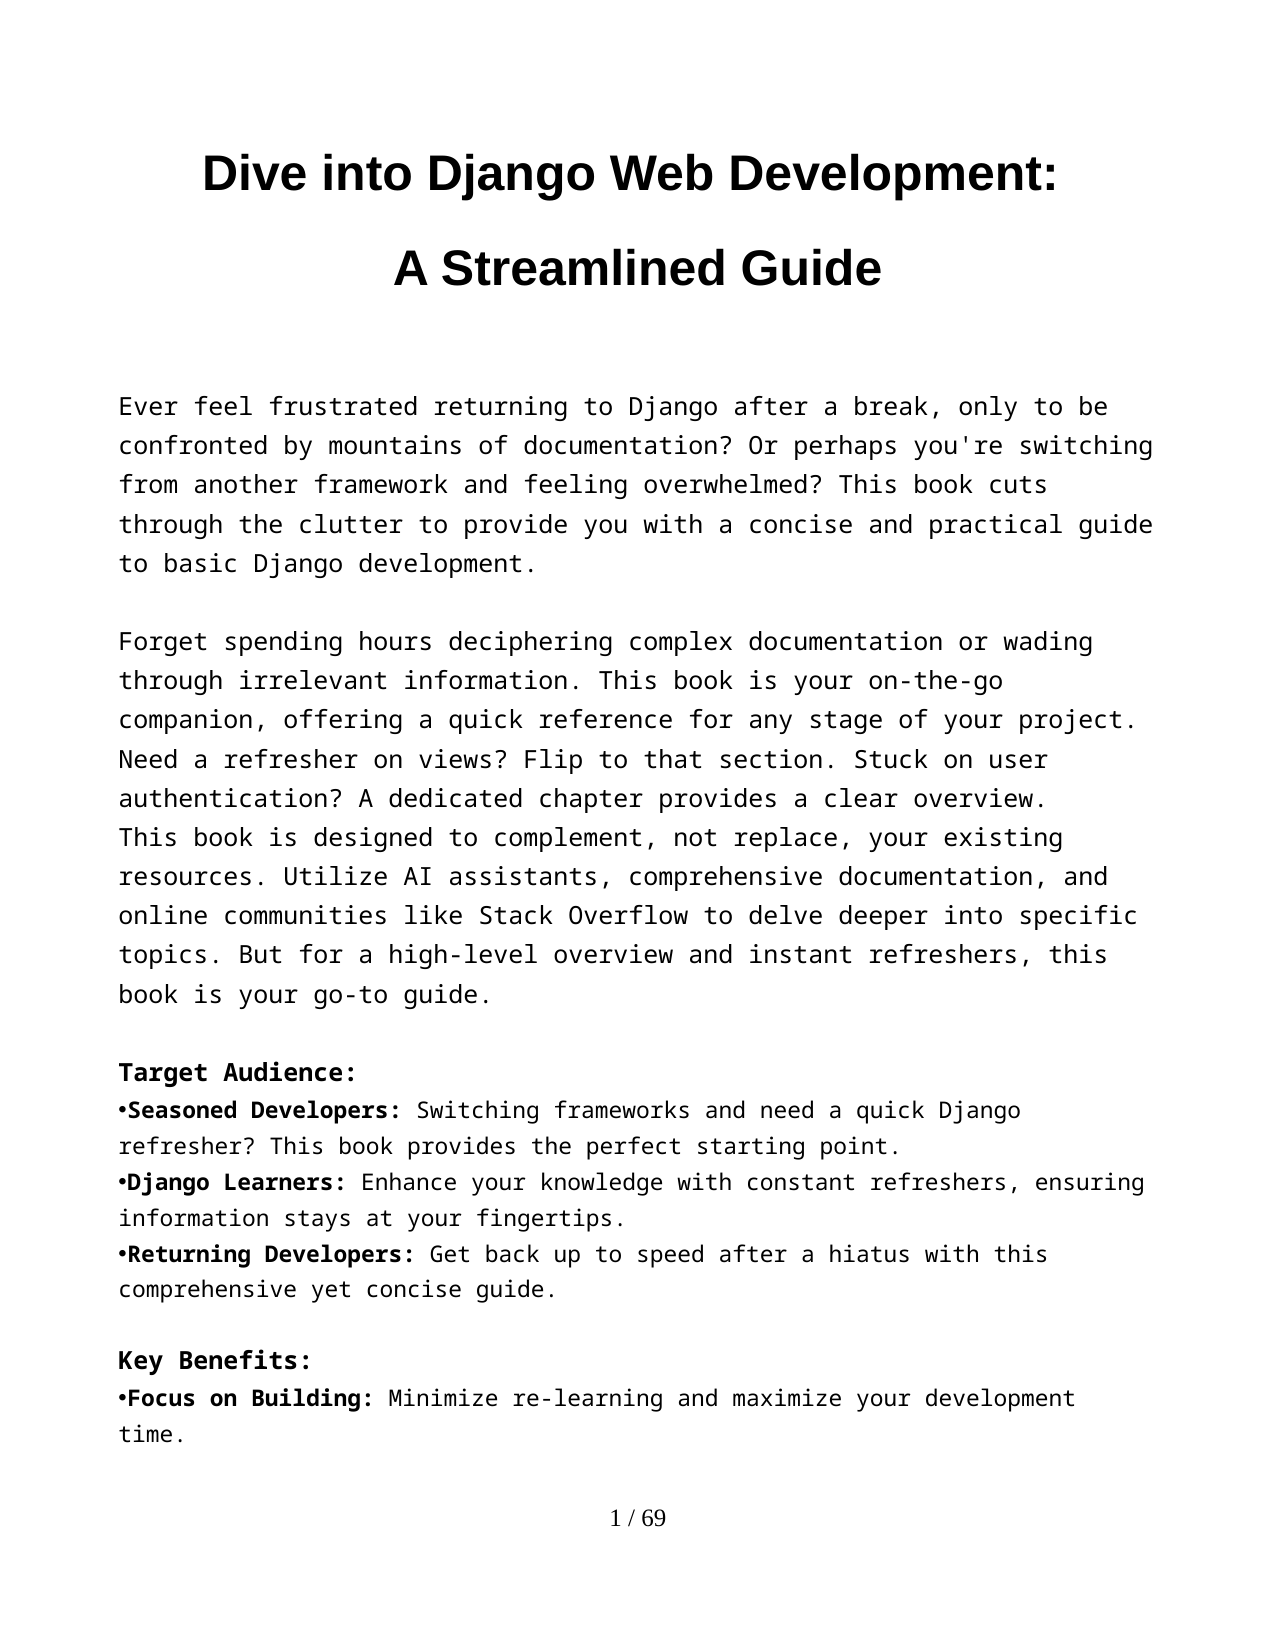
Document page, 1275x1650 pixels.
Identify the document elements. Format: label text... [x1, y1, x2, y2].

text This book is designed to complement, not replace, your existing resources. Utilize AI assistants, comprehensive documentation, and online communities like Stack Overflow to delve deeper into specific topics. But for a high-level overview and instant refreshers, this book is your go-to guide. [118, 819, 1157, 1010]
title A Streamlined Guide [118, 238, 1157, 296]
text Ever feel frustrated returning to Django after a break, only to be confronted by mountains of documentation? Or perhaps you're switching from another framework and feeling overwhelmed? This book cuts through the clutter to provide you with a concise and practical guide to basic Django development. [118, 389, 1157, 579]
text Forget spending hours deciphering complex documentation or wading through irrelevant information. This book is your on-the-go companion, offering a quick reference for any stage of your project. Need a refresher on views? Flip to that section. Stuck on user authentication? A dedicated chapter provides a clear overview. [118, 624, 1157, 814]
text Key Benefits: [118, 1342, 1157, 1376]
text Target Audience: [118, 1054, 1157, 1089]
list Seasoned Developers: Switching frameworks and need a quick Django refresher? This book provides the perfect starting point. [118, 1094, 1157, 1161]
list Returning Developers: Get back up to speed after a hiatus with this comprehensive yet concise guide. [118, 1237, 1157, 1305]
title Dive into Django Web Development: [118, 143, 1157, 201]
list Focus on Building: Minimize re-learning and maximize your development time. [118, 1382, 1157, 1449]
list Django Learners: Enhance your knowledge with constant refreshers, ensuring information stays at your fingertips. [118, 1166, 1157, 1233]
